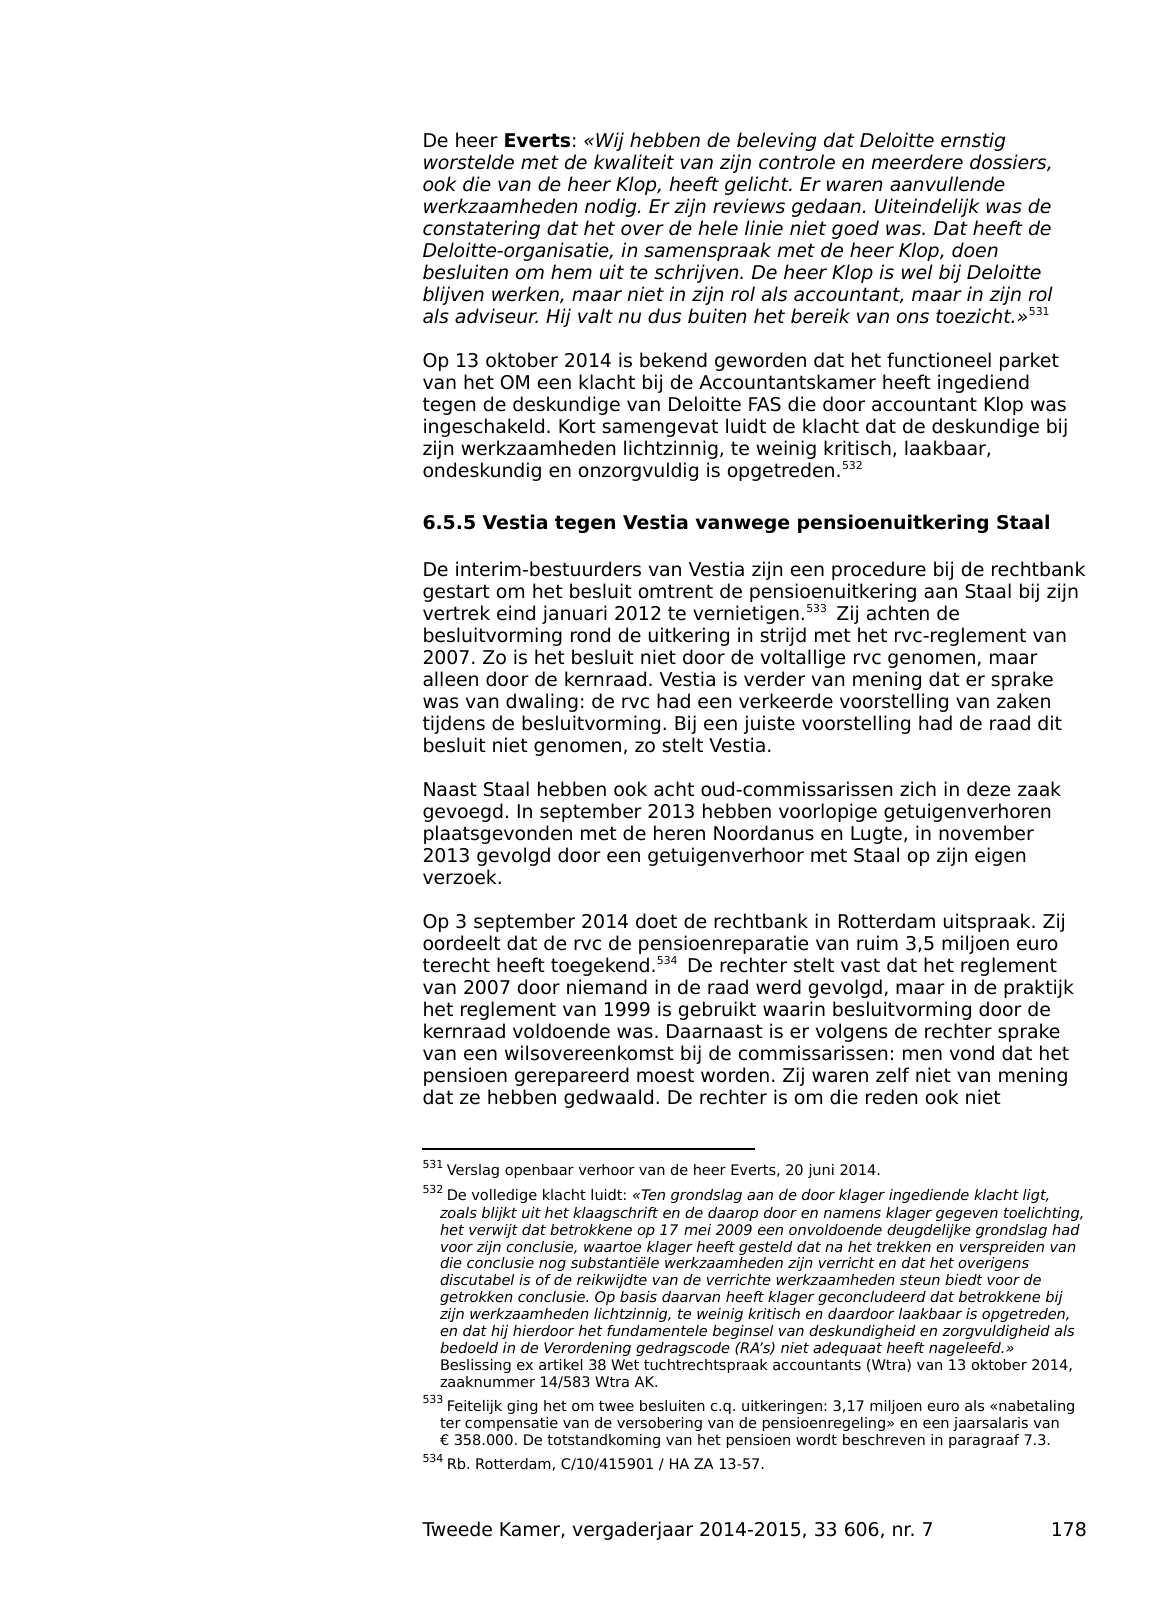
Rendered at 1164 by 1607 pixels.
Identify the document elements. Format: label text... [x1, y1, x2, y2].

text De interim-bestuurders van Vestia zijn een procedure bij de rechtbank gestart om het besluit omtrent de pensioenuitkering aan Staal bij zijn vertrek eind januari 2012 te vernietigen. Zij achten de besluitvorming rond de uitkering in strijd met het rvc-reglement van 2007. Zo is het besluit niet door de voltallige rvc genomen, maar alleen door de kernraad. Vestia is verder van mening dat er sprake was van dwaling: de rvc had een verkeerde voorstelling van zaken tijdens de besluitvorming. Bij een juiste voorstelling had de raad dit besluit niet genomen, zo stelt Vestia. [422, 559, 1087, 757]
text Verslag openbaar verhoor van de heer Everts, 20 juni 2014. [422, 1158, 1087, 1180]
text Naast Staal hebben ook acht oud-commissarissen zich in deze zaak gevoegd. In september 2013 hebben voorlopige getuigenverhoren plaatsgevonden met de heren Noordanus en Lugte, in november 2013 gevolgd door een getuigenverhoor met Staal op zijn eigen verzoek. [422, 779, 1087, 889]
text De volledige klacht luidt: «Ten grondslag aan de door klager ingediende klacht ligt, zoals blijkt uit het klaagschrift en de daarop door en namens klager gegeven toelichting, het verwijt dat betrokkene op 17 mei 2009 een onvoldoende deugdelijke grondslag had voor zijn conclusie, waartoe klager heeft gesteld dat na het trekken en verspreiden van die conclusie nog substantiële werkzaamheden zijn verricht en dat het overigens discutabel is of de reikwijdte van de verrichte werkzaamheden steun biedt voor de getrokken conclusie. Op basis daarvan heeft klager geconcludeerd dat betrokkene bij zijn werkzaamheden lichtzinnig, te weinig kritisch en daardoor laakbaar is opgetreden, en dat hij hierdoor het fundamentele beginsel van deskundigheid en zorgvuldigheid als bedoeld in de Verordening gedragscode (RA’s) niet adequaat heeft nageleefd.» Beslissing ex artikel 38 Wet tuchtrechtspraak accountants (Wtra) van 13 oktober 2014, zaaknummer 14/583 Wtra AK. [422, 1183, 1087, 1391]
text Feitelijk ging het om twee besluiten c.q. uitkeringen: 3,17 miljoen euro als «nabetaling ter compensatie van de versobering van de pensioenregeling» en een jaarsalaris van € 358.000. De totstandkoming van het pensioen wordt beschreven in paragraaf 7.3. [422, 1393, 1087, 1449]
text Op 3 september 2014 doet de rechtbank in Rotterdam uitspraak. Zij oordeelt dat de rvc de pensioenreparatie van ruim 3,5 miljoen euro terecht heeft toegekend. De rechter stelt vast dat het reglement van 2007 door niemand in de raad werd gevolgd, maar in de praktijk het reglement van 1999 is gebruikt waarin besluitvorming door de kernraad voldoende was. Daarnaast is er volgens de rechter sprake van een wilsovereenkomst bij de commissarissen: men vond dat het pensioen gerepareerd moest worden. Zij waren zelf niet van mening dat ze hebben gedwaald. De rechter is om die reden ook niet [422, 911, 1087, 1109]
text De heer Everts: «Wij hebben de beleving dat Deloitte ernstig worstelde met de kwaliteit van zijn controle en meerdere dossiers, ook die van de heer Klop, heeft gelicht. Er waren aanvullende werkzaamheden nodig. Er zijn reviews gedaan. Uiteindelijk was de constatering dat het over de hele linie niet goed was. Dat heeft de Deloitte-organisatie, in samenspraak met de heer Klop, doen besluiten om hem uit te schrijven. De heer Klop is wel bij Deloitte blijven werken, maar niet in zijn rol als accountant, maar in zijn rol als adviseur. Hij valt nu dus buiten het bereik van ons toezicht.» [422, 130, 1087, 328]
text Rb. Rotterdam, C/10/415901 / HA ZA 13-57. [422, 1452, 1087, 1474]
text Op 13 oktober 2014 is bekend geworden dat het functioneel parket van het OM een klacht bij de Accountantskamer heeft ingediend tegen de deskundige van Deloitte FAS die door accountant Klop was ingeschakeld. Kort samengevat luidt de klacht dat de deskundige bij zijn werkzaamheden lichtzinnig, te weinig kritisch, laakbaar, ondeskundig en onzorgvuldig is opgetreden. [422, 350, 1087, 482]
subtitle 6.5.5 Vestia tegen Vestia vanwege pensioenuitkering Staal [422, 512, 1087, 534]
